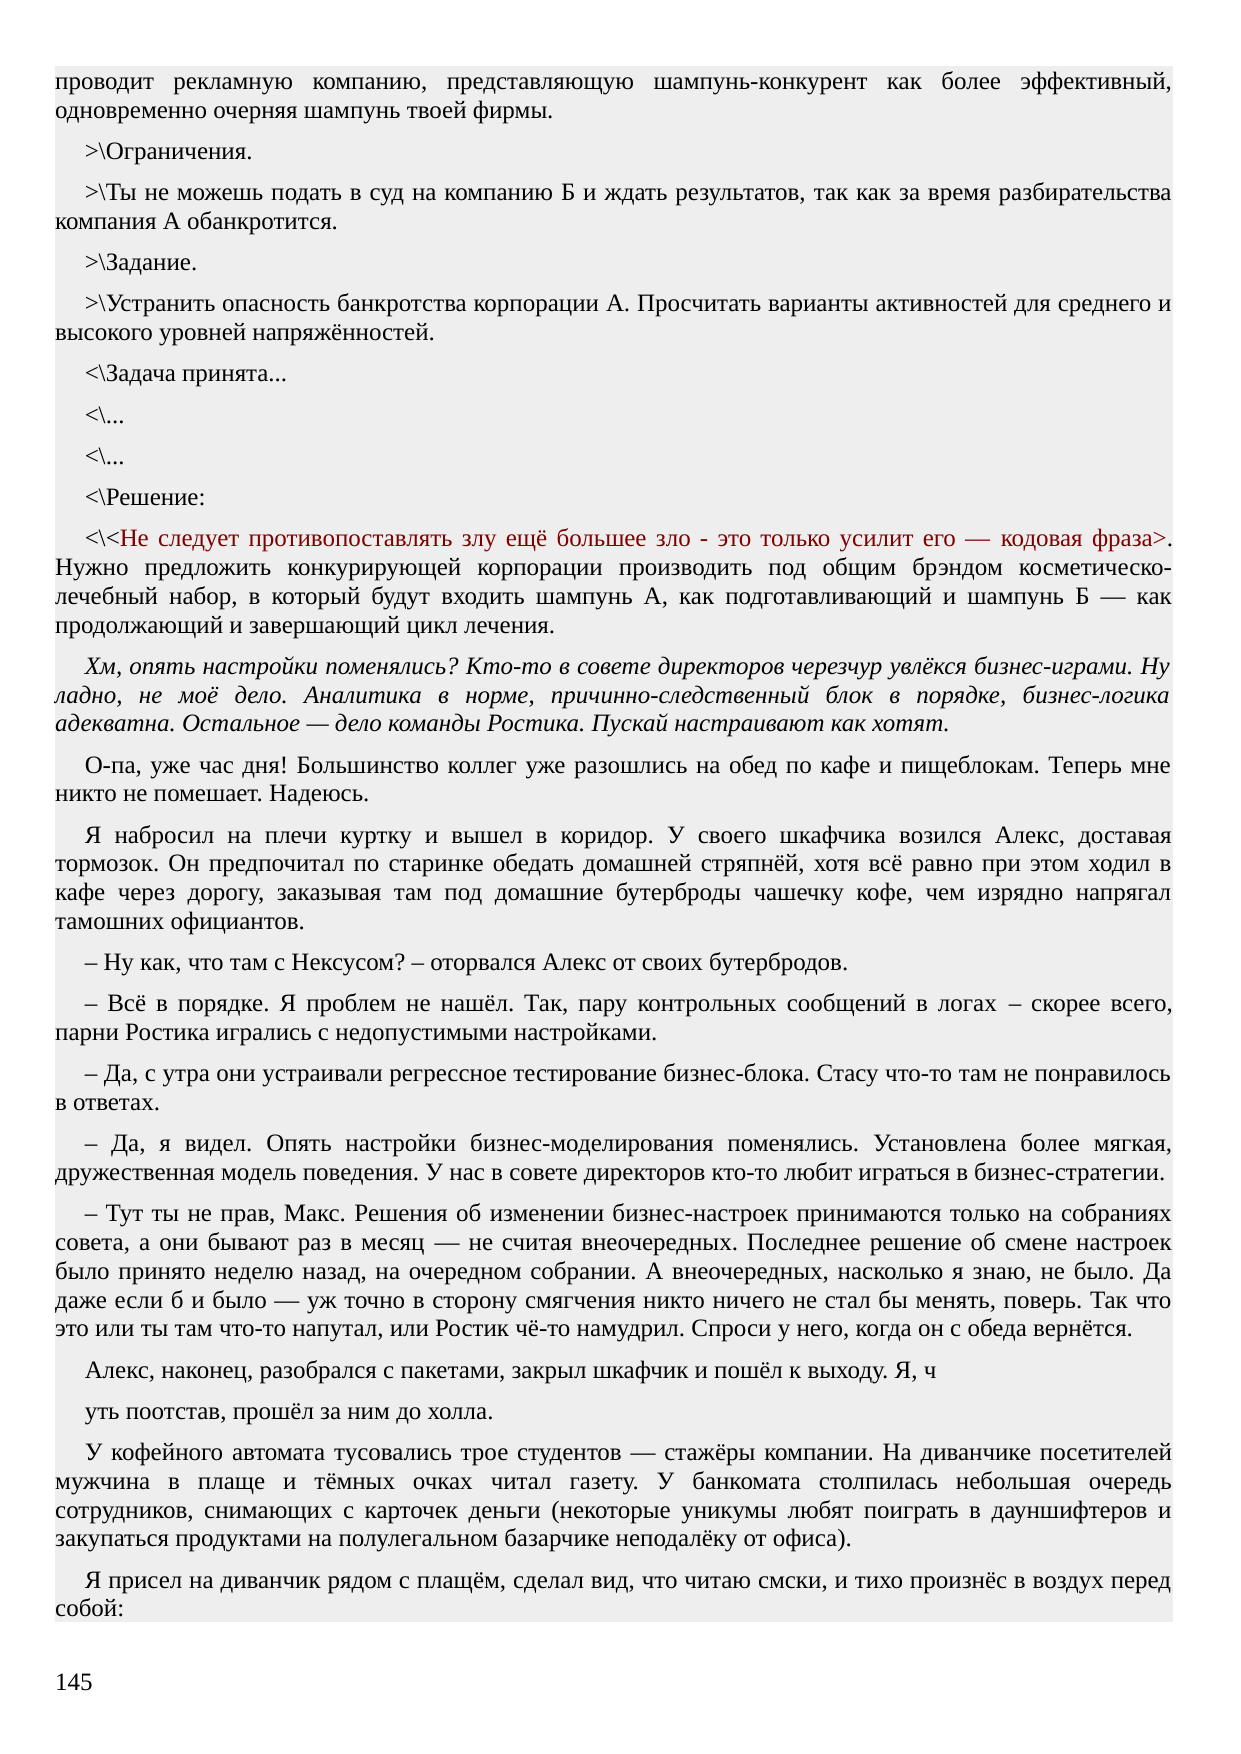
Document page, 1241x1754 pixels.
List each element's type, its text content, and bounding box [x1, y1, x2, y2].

text Я набросил на плечи куртку и вышел в коридор. У своего шкафчика возился Алекс, доставая тормозок. Он предпочитал по старинке обедать домашней стряпнёй, хотя всё равно при этом ходил в кафе через дорогу, заказывая там под домашние бутерброды чашечку кофе, чем изрядно напрягал тамошних официантов. [55, 820, 1173, 935]
text <\... [55, 400, 1173, 428]
text – Да, с утра они устраивали регрессное тестирование бизнес-блока. Стасу что-то там не понравилось в ответах. [55, 1058, 1173, 1116]
text >\Устранить опасность банкротства корпорации А. Просчитать варианты активностей для среднего и высокого уровней напряжённостей. [55, 288, 1173, 346]
text <\... [55, 441, 1173, 470]
text – Ну как, что там с Нексусом? – оторвался Алекс от своих бутербродов. [55, 947, 1173, 976]
text У кофейного автомата тусовались трое студентов — стажёры компании. На диванчике посетителей мужчина в плаще и тёмных очках читал газету. У банкомата столпилась небольшая очередь сотрудников, снимающих с карточек деньги (некоторые уникумы любят поиграть в дауншифтеров и закупаться продуктами на полулегальном базарчике неподалёку от офиса). [55, 1437, 1173, 1552]
text >\Ограничения. [55, 136, 1173, 165]
text уть поотстав, прошёл за ним до холла. [55, 1396, 1173, 1425]
text Я присел на диванчик рядом с плащём, сделал вид, что читаю смски, и тихо произнёс в воздух перед собой: [55, 1565, 1173, 1622]
text – Тут ты не прав, Макс. Решения об изменении бизнес-настроек принимаются только на собраниях совета, а они бывают раз в месяц — не считая внеочередных. Последнее решение об смене настроек было принято неделю назад, на очередном собрании. А внеочередных, насколько я знаю, не было. Да даже если б и было — уж точно в сторону смягчения никто ничего не стал бы менять, поверь. Так что это или ты там что-то напутал, или Ростик чё-то намудрил. Спроси у него, когда он с обеда вернётся. [55, 1198, 1173, 1342]
text проводит рекламную компанию, представляющую шампунь-конкурент как более эффективный, одновременно очерняя шампунь твоей фирмы. [55, 66, 1173, 123]
text <\Решение: [55, 482, 1173, 511]
text – Всё в порядке. Я проблем не нашёл. Так, пару контрольных сообщений в логах – скорее всего, парни Ростика игрались с недопустимыми настройками. [55, 988, 1173, 1046]
text Хм, опять настройки поменялись? Кто-то в совете директоров черезчур увлёкся бизнес-играми. Ну ладно, не моё дело. Аналитика в норме, причинно-следственный блок в порядке, бизнес-логика адекватна. Остальное — дело команды Ростика. Пускай настраивают как хотят. [55, 651, 1173, 737]
text О-па, уже час дня! Большинство коллег уже разошлись на обед по кафе и пищеблокам. Теперь мне никто не помешает. Надеюсь. [55, 750, 1173, 807]
text >\Ты не можешь подать в суд на компанию Б и ждать результатов, так как за время разбирательства компания А обанкротится. [55, 177, 1173, 235]
text Алекс, наконец, разобрался с пакетами, закрыл шкафчик и пошёл к выходу. Я, ч [55, 1355, 1173, 1383]
text <\Задача принята... [55, 358, 1173, 387]
text >\Задание. [55, 247, 1173, 276]
text – Да, я видел. Опять настройки бизнес-моделирования поменялись. Установлена более мягкая, дружественная модель поведения. У нас в совете директоров кто-то любит играться в бизнес-стратегии. [55, 1128, 1173, 1186]
text <\<Не следует противопоставлять злу ещё большее зло - это только усилит его — кодовая фраза>. Нужно предложить конкурирующей корпорации производить под общим брэндом косметическо-лечебный набор, в который будут входить шампунь А, как подготавливающий и шампунь Б — как продолжающий и завершающий цикл лечения. [55, 523, 1173, 638]
